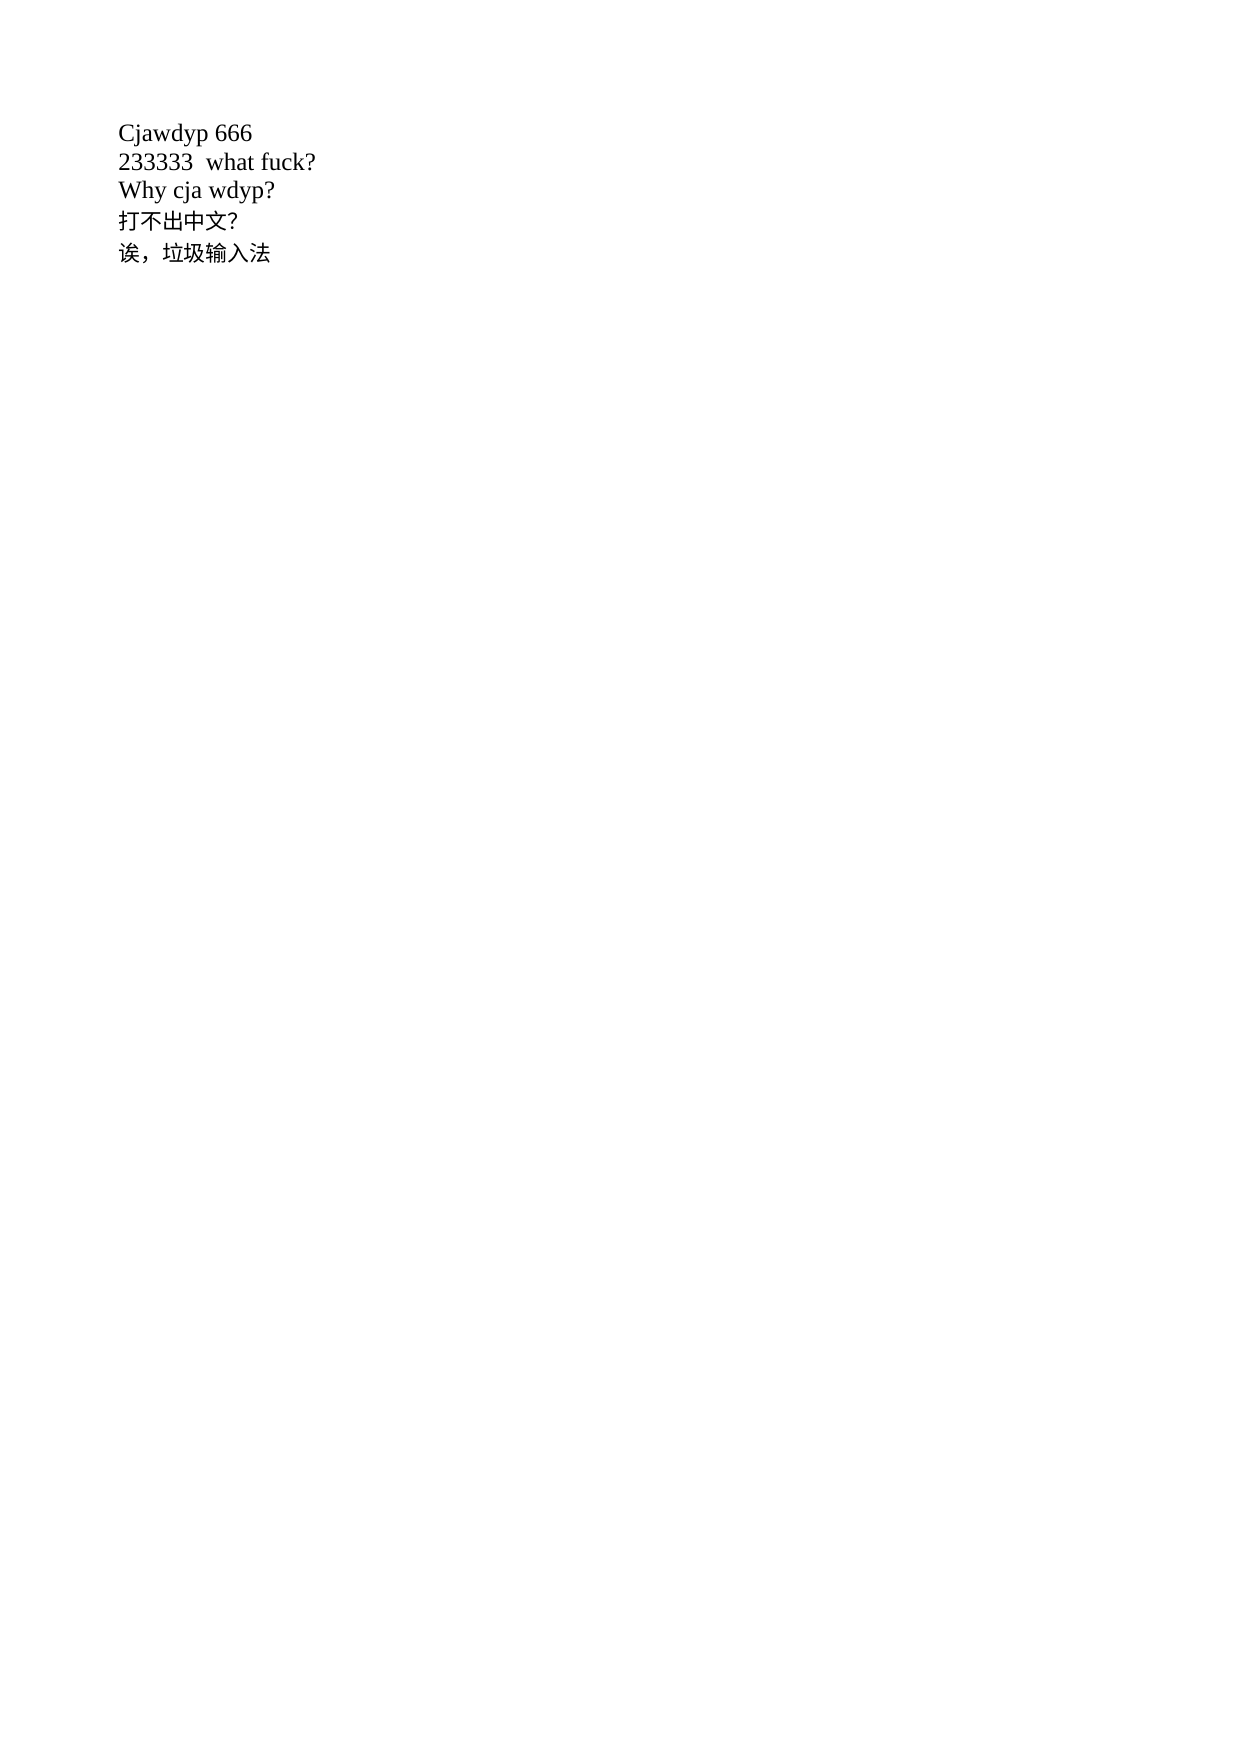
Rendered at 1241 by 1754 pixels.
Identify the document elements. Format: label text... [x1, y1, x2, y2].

text Cjawdyp 666 [118, 118, 1122, 147]
text 诶，垃圾输入法 [118, 236, 1122, 268]
text Why cja wdyp? [118, 176, 1122, 204]
text 打不出中文？ [118, 204, 1122, 236]
text 233333 what fuck? [118, 147, 1122, 176]
